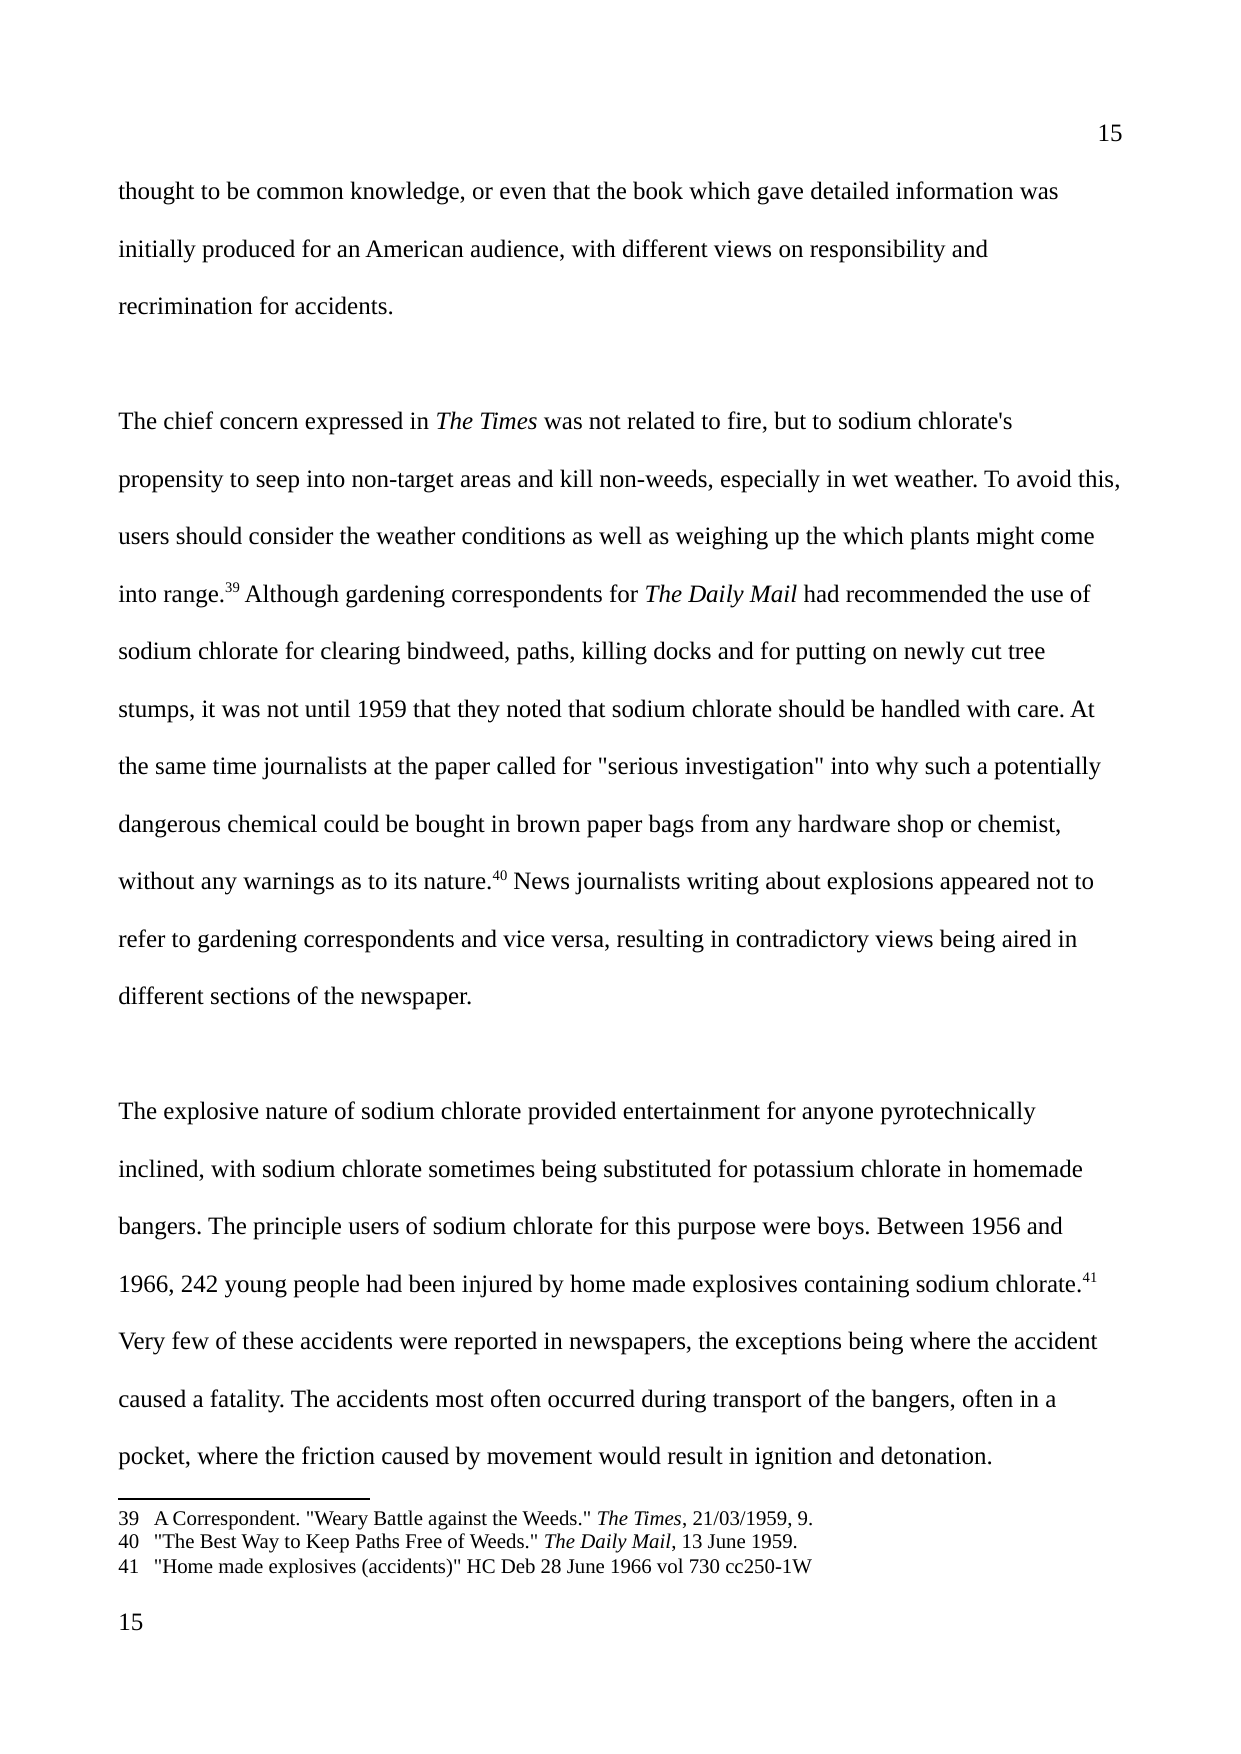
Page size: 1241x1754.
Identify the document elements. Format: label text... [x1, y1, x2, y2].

text A Correspondent. "Weary Battle against the Weeds." The Times, 21/03/1959, 9. [118, 1505, 1122, 1529]
text The chief concern expressed in The Times was not related to fire, but to sodium chlorate's propensity to seep into non-target areas and kill non-weeds, especially in wet weather. To avoid this, users should consider the weather conditions as well as weighing up the which plants might come into range. Although gardening correspondents for The Daily Mail had recommended the use of sodium chlorate for clearing bindweed, paths, killing docks and for putting on newly cut tree stumps, it was not until 1959 that they noted that sodium chlorate should be handled with care. At the same time journalists at the paper called for "serious investigation" into why such a potentially dangerous chemical could be bought in brown paper bags from any hardware shop or chemist, without any warnings as to its nature. News journalists writing about explosions appeared not to refer to gardening correspondents and vice versa, resulting in contradictory views being aired in different sections of the newspaper. [118, 406, 1122, 1010]
text "The Best Way to Keep Paths Free of Weeds." The Daily Mail, 13 June 1959. [118, 1529, 1122, 1553]
text The explosive nature of sodium chlorate provided entertainment for anyone pyrotechnically inclined, with sodium chlorate sometimes being substituted for potassium chlorate in homemade bangers. The principle users of sodium chlorate for this purpose were boys. Between 1956 and 1966, 242 young people had been injured by home made explosives containing sodium chlorate. Very few of these accidents were reported in newspapers, the exceptions being where the accident caused a fatality. The accidents most often occurred during transport of the bangers, often in a pocket, where the friction caused by movement would result in ignition and detonation. [118, 1096, 1122, 1470]
text thought to be common knowledge, or even that the book which gave detailed information was initially produced for an American audience, with different views on responsibility and recrimination for accidents. [118, 176, 1122, 320]
text "Home made explosives (accidents)" HC Deb 28 June 1966 vol 730 cc250-1W [118, 1553, 1122, 1578]
